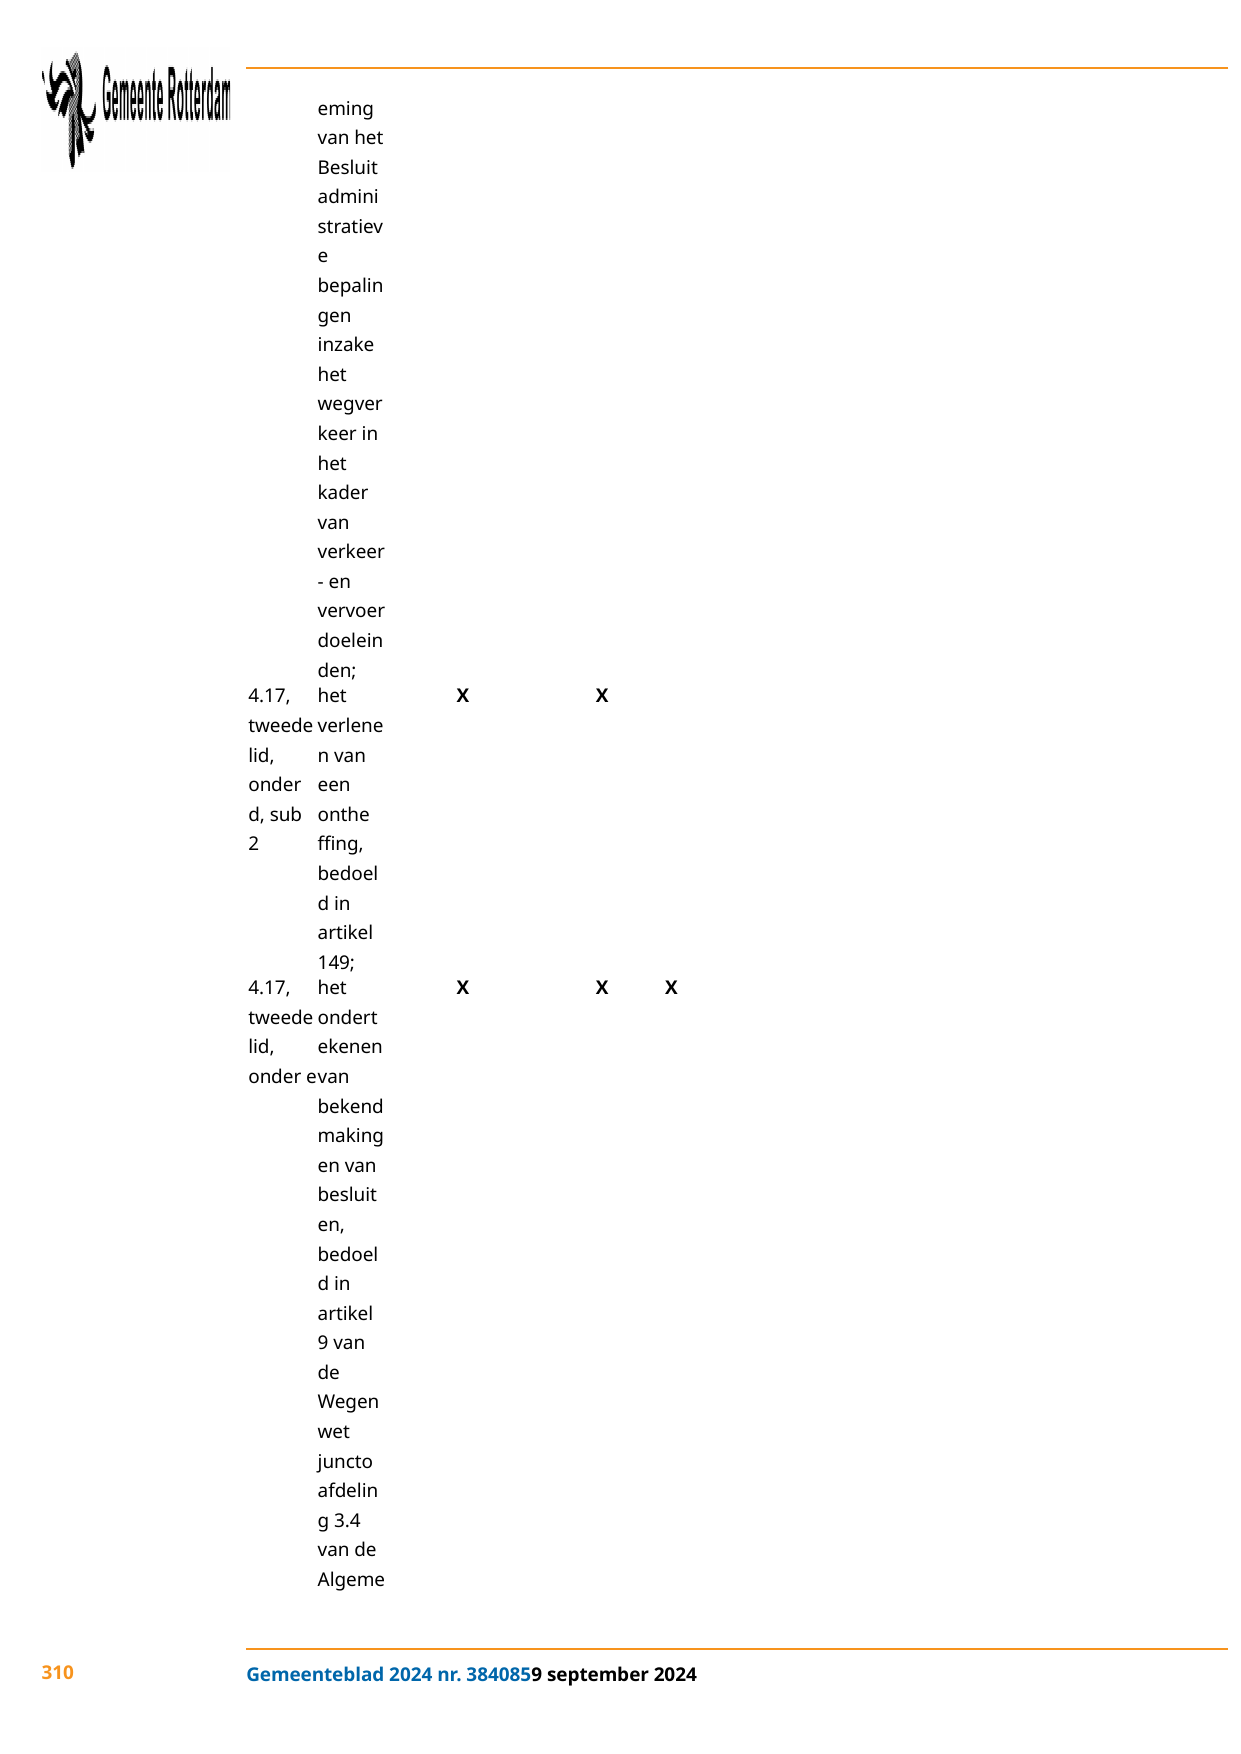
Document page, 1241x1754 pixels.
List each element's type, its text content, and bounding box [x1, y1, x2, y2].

table_cell 4.17, tweede lid, onder d, sub 2 [248, 683, 317, 974]
table_cell [665, 683, 734, 974]
table_cell [665, 95, 734, 683]
table_cell [596, 95, 665, 683]
table_cell X [456, 683, 526, 974]
table_cell [526, 95, 596, 683]
table_cell [456, 95, 526, 683]
table_cell het verlenen van een ontheffing, bedoeld in artikel 149; [318, 683, 387, 974]
table_cell [526, 683, 596, 974]
table_cell [1013, 95, 1082, 683]
table_cell X [596, 683, 665, 974]
table_cell [248, 95, 317, 683]
table_cell [526, 975, 596, 1592]
table_cell [1082, 95, 1152, 683]
table_cell X [596, 975, 665, 1592]
table_cell [735, 975, 873, 1592]
table_cell [387, 975, 456, 1592]
table_cell X [456, 975, 526, 1592]
table_cell X [665, 975, 734, 1592]
table_cell [1082, 975, 1152, 1592]
table_cell het ondertekenen van bekendmakingen van besluiten, bedoeld in artikel 9 van de Wegenwet juncto afdeling 3.4 van de Algeme [318, 975, 387, 1592]
table_cell eming van het Besluit administratieve bepalingen inzake het wegverkeer in het kader van verkeer- en vervoerdoeleinden; [318, 95, 387, 683]
table_cell [387, 95, 456, 683]
table_cell [1082, 683, 1152, 974]
table_cell [874, 683, 1013, 974]
table_cell [387, 683, 456, 974]
table_cell 4.17, tweede lid, onder e [248, 975, 317, 1592]
table_cell [1013, 975, 1082, 1592]
table_cell [874, 975, 1013, 1592]
table_cell [1013, 683, 1082, 974]
table_cell [735, 683, 873, 974]
picture [41, 47, 231, 172]
table_cell [874, 95, 1013, 683]
table_cell [735, 95, 873, 683]
